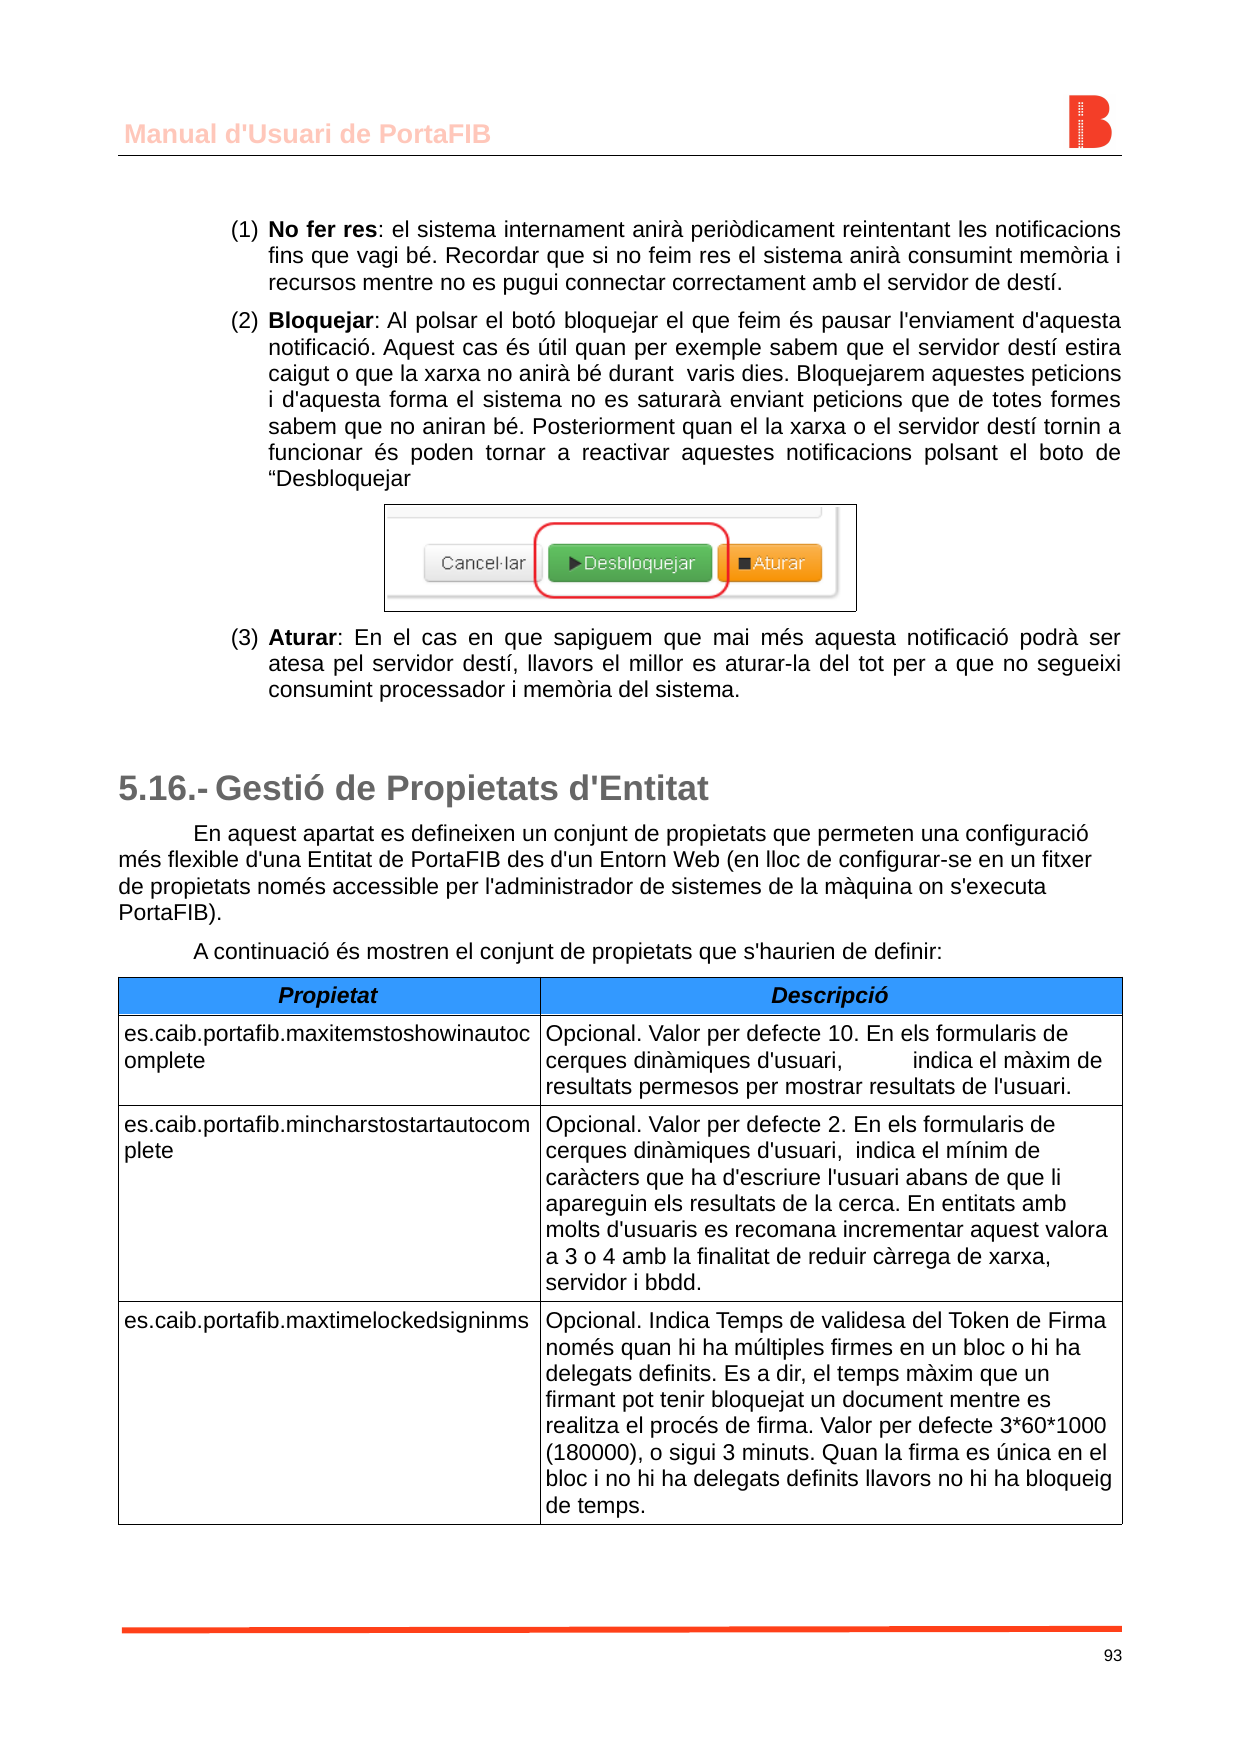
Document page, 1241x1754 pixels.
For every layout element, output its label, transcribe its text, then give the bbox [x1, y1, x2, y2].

text En aquest apartat es defineixen un conjunt de propietats que permeten una configuració més flexible d'una Entitat de PortaFIB des d'un Entorn Web (en lloc de configurar-se en un fitxer de propietats només accessible per l'administrador de sistemes de la màquina on s'executa PortaFIB). [118, 820, 1122, 925]
list Bloquejar: Al polsar el botó bloquejar el que feim és pausar l'enviament d'aquesta notificació. Aquest cas és útil quan per exemple sabem que el servidor destí estira caigut o que la xarxa no anirà bé durant varis dies. Bloquejarem aquestes peticions i d'aquesta forma el sistema no es saturarà enviant peticions que de totes formes sabem que no aniran bé. Posteriorment quan el la xarxa o el servidor destí tornin a funcionar és poden tornar a reactivar aquestes notificacions polsant el boto de “Desbloquejar [231, 307, 1122, 492]
table_header Descripció [541, 978, 1122, 1014]
table_cell Opcional. Valor per defecte 10. En els formularis de cerques dinàmiques d'usuari, indica el màxim de resultats permesos per mostrar resultats de l'usuari. [541, 1016, 1122, 1105]
text A continuació és mostren el conjunt de propietats que s'haurien de definir: [118, 938, 1122, 964]
table_cell es.caib.portafib.maxtimelockedsigninms [119, 1302, 540, 1524]
table_header Propietat [119, 978, 540, 1014]
table_cell es.caib.portafib.mincharstostartautocomplete [119, 1106, 540, 1301]
picture [1063, 94, 1117, 150]
table_cell Opcional. Indica Temps de validesa del Token de Firma només quan hi ha múltiples firmes en un bloc o hi ha delegats definits. Es a dir, el temps màxim que un firmant pot tenir bloquejat un document mentre es realitza el procés de firma. Valor per defecte 3*60*1000 (180000), o sigui 3 minuts. Quan la firma es única en el bloc i no hi ha delegats definits llavors no hi ha bloqueig de temps. [541, 1302, 1122, 1524]
subtitle Gestió de Propietats d'Entitat [118, 767, 1122, 807]
list No fer res: el sistema internament anirà periòdicament reintentant les notificacions fins que vagi bé. Recordar que si no feim res el sistema anirà consumint memòria i recursos mentre no es pugui connectar correctament amb el servidor de destí. [231, 216, 1122, 295]
picture [387, 507, 853, 609]
table_cell es.caib.portafib.maxitemstoshowinautocomplete [119, 1016, 540, 1105]
table_cell Opcional. Valor per defecte 2. En els formularis de cerques dinàmiques d'usuari, indica el mínim de caràcters que ha d'escriure l'usuari abans de que li apareguin els resultats de la cerca. En entitats amb molts d'usuaris es recomana incrementar aquest valora a 3 o 4 amb la finalitat de reduir càrrega de xarxa, servidor i bbdd. [541, 1106, 1122, 1301]
list Aturar: En el cas en que sapiguem que mai més aquesta notificació podrà ser atesa pel servidor destí, llavors el millor es aturar-la del tot per a que no segueixi consumint processador i memòria del sistema. [231, 624, 1122, 703]
